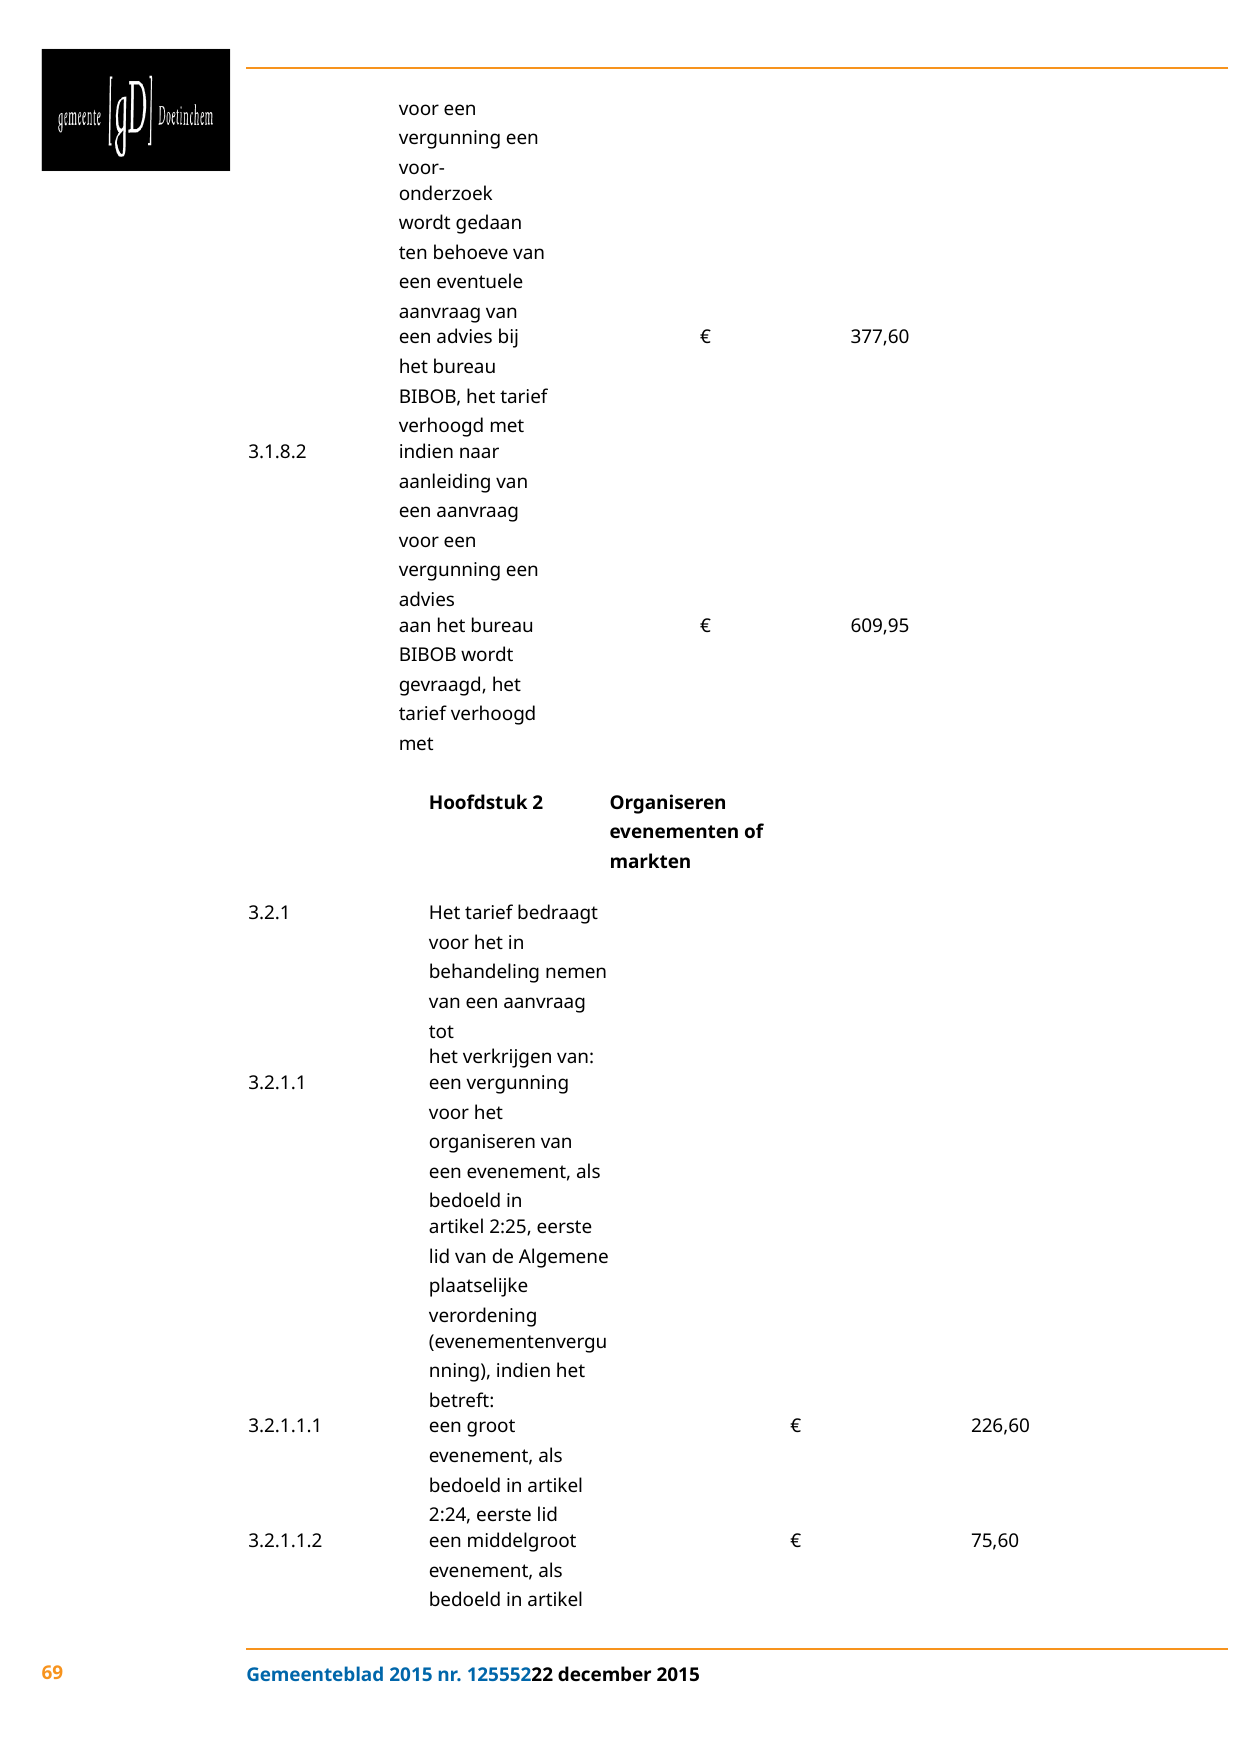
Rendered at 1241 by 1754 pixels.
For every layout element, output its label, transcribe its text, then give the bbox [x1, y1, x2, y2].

table_cell een advies bij het bureau BIBOB, het tarief verhoogd met [399, 324, 549, 438]
table_cell indien naar aanleiding van een aanvraag voor een vergunning een advies [399, 438, 549, 612]
table_cell [790, 1069, 971, 1213]
table_cell [700, 438, 850, 612]
table_cell 609,95 [850, 612, 1001, 756]
table_cell [971, 900, 1152, 1043]
table_cell 3.2.1.1.2 [248, 1527, 429, 1612]
table_cell aan het bureau BIBOB wordt gevraagd, het tarief verhoogd met [399, 612, 549, 756]
table_cell een groot evenement, als bedoeld in artikel 2:24, eerste lid [429, 1413, 609, 1527]
table_cell [248, 1044, 429, 1069]
table_cell [609, 1328, 790, 1413]
table_cell [971, 1044, 1152, 1069]
table_cell [549, 612, 700, 756]
table_cell een vergunning voor het organiseren van een evenement, als bedoeld in [429, 1069, 609, 1213]
table_cell [609, 874, 790, 899]
table_cell 3.2.1.1 [248, 1069, 429, 1213]
table_cell [790, 1328, 971, 1413]
table_cell [248, 324, 398, 438]
table_cell [248, 95, 398, 180]
table_cell [429, 874, 609, 899]
table_header [248, 789, 429, 874]
table_cell [1001, 95, 1152, 180]
table_cell (evenementenvergunning), indien het betreft: [429, 1328, 609, 1413]
table_cell [850, 180, 1001, 324]
table_cell 3.2.1 [248, 900, 429, 1043]
table_cell [790, 874, 971, 899]
picture [41, 47, 231, 172]
table_cell [609, 1413, 790, 1527]
table_cell Het tarief bedraagt voor het in behandeling nemen van een aanvraag tot [429, 900, 609, 1043]
table_header Organiseren evenementen of markten [609, 789, 790, 874]
table_cell artikel 2:25, eerste lid van de Algemene plaatselijke verordening [429, 1213, 609, 1328]
table_cell [609, 1213, 790, 1328]
table_cell een middelgroot evenement, als bedoeld in artikel [429, 1527, 609, 1612]
table_cell € [790, 1413, 971, 1527]
table_cell [971, 1328, 1152, 1413]
table_cell [850, 438, 1001, 612]
table_header [790, 789, 971, 874]
table_cell [549, 324, 700, 438]
table_cell [248, 874, 429, 899]
table_cell 226,60 [971, 1413, 1152, 1527]
table_cell [248, 1328, 429, 1413]
table_cell [790, 1044, 971, 1069]
table_cell [609, 1069, 790, 1213]
table_cell onderzoek wordt gedaan ten behoeve van een eventuele aanvraag van [399, 180, 549, 324]
table_cell 75,60 [971, 1527, 1152, 1612]
table_cell [1001, 324, 1152, 438]
table_cell [549, 180, 700, 324]
table_cell [700, 180, 850, 324]
table_cell [248, 612, 398, 756]
table_cell [850, 95, 1001, 180]
table_cell het verkrijgen van: [429, 1044, 609, 1069]
table_cell [1001, 180, 1152, 324]
table_cell 3.1.8.2 [248, 438, 398, 612]
table_cell [700, 95, 850, 180]
table_cell [971, 1069, 1152, 1213]
table_cell [549, 95, 700, 180]
table_cell [971, 1213, 1152, 1328]
table_cell [790, 900, 971, 1043]
table_cell [971, 874, 1152, 899]
table_header Hoofdstuk 2 [429, 789, 609, 874]
table_cell [1001, 438, 1152, 612]
table_cell voor een vergunning een voor- [399, 95, 549, 180]
table_cell [248, 180, 398, 324]
table_cell [790, 1213, 971, 1328]
table_cell [609, 900, 790, 1043]
table_cell [609, 1044, 790, 1069]
table_cell € [700, 324, 850, 438]
table_cell [549, 438, 700, 612]
table_cell [248, 1213, 429, 1328]
table_cell € [790, 1527, 971, 1612]
table_cell € [700, 612, 850, 756]
table_cell [609, 1527, 790, 1612]
table_cell 377,60 [850, 324, 1001, 438]
table_header [971, 789, 1152, 874]
table_cell 3.2.1.1.1 [248, 1413, 429, 1527]
table_cell [1001, 612, 1152, 756]
